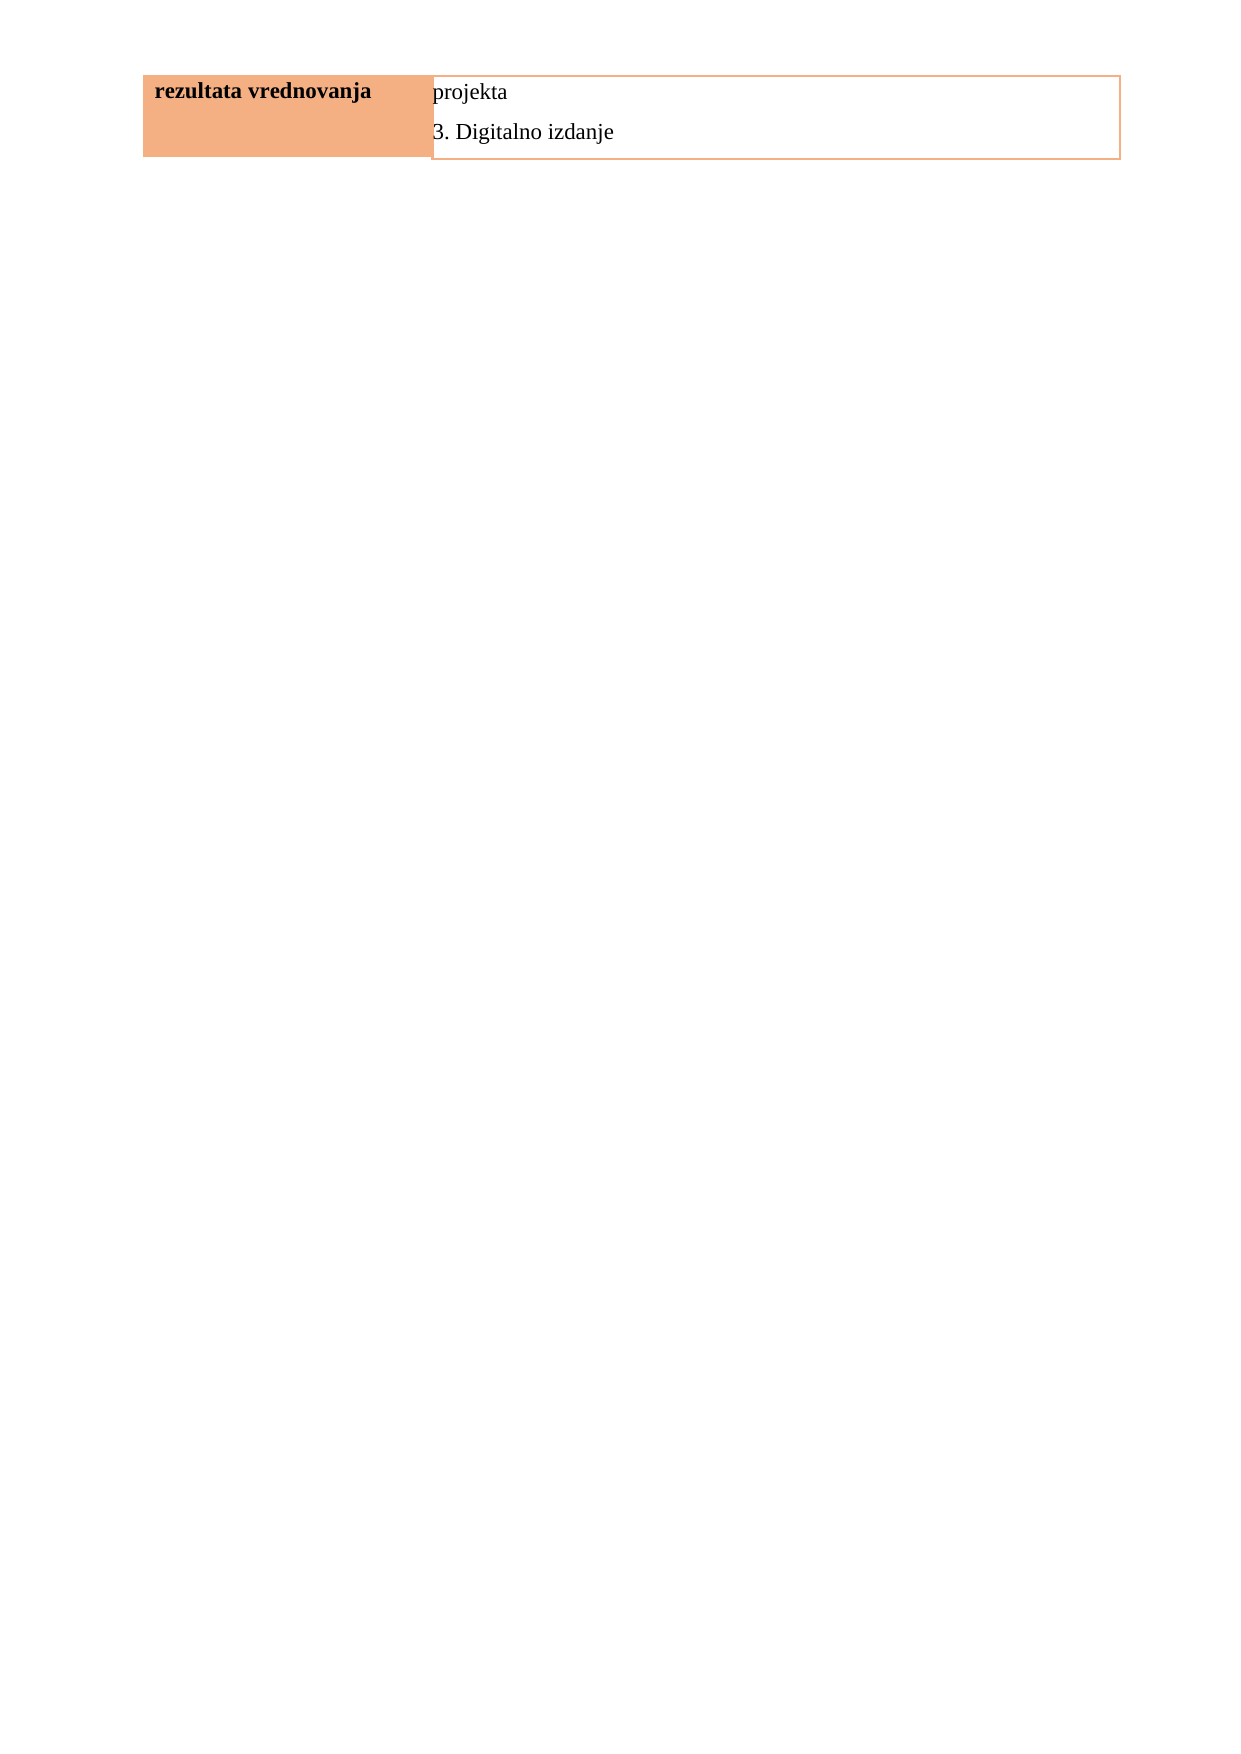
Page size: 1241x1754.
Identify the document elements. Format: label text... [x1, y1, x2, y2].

table_cell rezultata vrednovanja [143, 75, 431, 157]
table_cell projekta 3. Digitalno izdanje [434, 77, 1119, 157]
